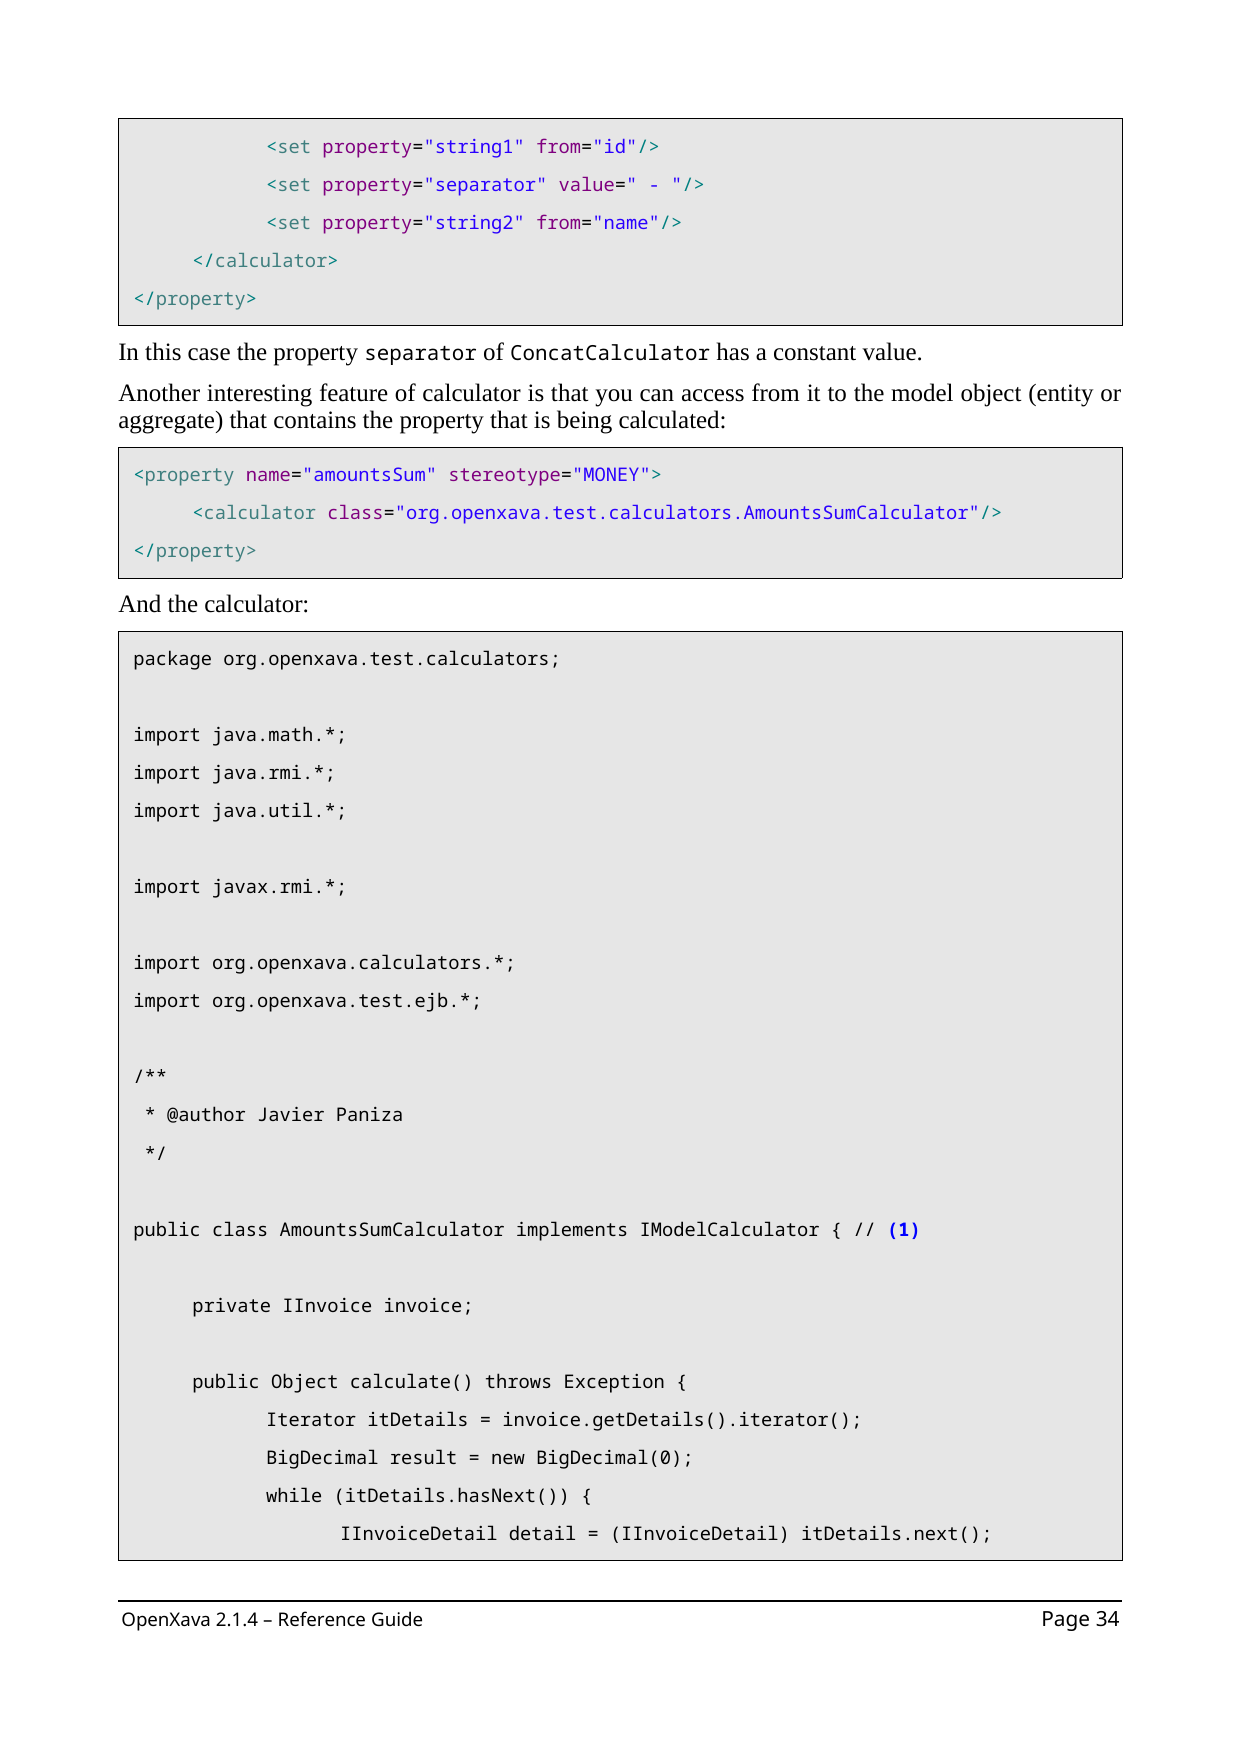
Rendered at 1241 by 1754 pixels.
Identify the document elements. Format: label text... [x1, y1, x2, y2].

text import java.util.*; [119, 783, 1122, 821]
text private IInvoice invoice; [119, 1277, 1122, 1315]
text <set property="string2" from="name"/> [119, 194, 1122, 232]
text And the calculator: [118, 591, 1122, 618]
text Another interesting feature of calculator is that you can access from it to the model object (entity or aggregate) that contains the property that is being calculated: [118, 379, 1122, 434]
text <set property="string1" from="id"/> [119, 119, 1122, 156]
text Iterator itDetails = invoice.getDetails().iterator(); [119, 1391, 1122, 1429]
text </property> [119, 270, 1122, 325]
text import java.math.*; [119, 707, 1122, 745]
text import javax.rmi.*; [119, 859, 1122, 897]
text import org.openxava.calculators.*; [119, 935, 1122, 973]
text public Object calculate() throws Exception { [119, 1353, 1122, 1391]
text IInvoiceDetail detail = (IInvoiceDetail) itDetails.next(); [119, 1505, 1122, 1560]
text </property> [119, 523, 1122, 578]
text BigDecimal result = new BigDecimal(0); [119, 1429, 1122, 1467]
text <property name="amountsSum" stereotype="MONEY"> [119, 448, 1122, 485]
text /** [119, 1049, 1122, 1087]
text while (itDetails.hasNext()) { [119, 1467, 1122, 1505]
text <set property="separator" value=" - "/> [119, 156, 1122, 194]
text In this case the property separator of ConcatCalculator has a constant value. [118, 338, 1122, 366]
text import org.openxava.test.ejb.*; [119, 973, 1122, 1011]
text <calculator class="org.openxava.test.calculators.AmountsSumCalculator"/> [119, 485, 1122, 523]
text package org.openxava.test.calculators; [119, 632, 1122, 669]
text import java.rmi.*; [119, 745, 1122, 783]
text */ [119, 1125, 1122, 1163]
text public class AmountsSumCalculator implements IModelCalculator { // (1) [119, 1201, 1122, 1239]
text * @author Javier Paniza [119, 1087, 1122, 1125]
text </calculator> [119, 232, 1122, 270]
